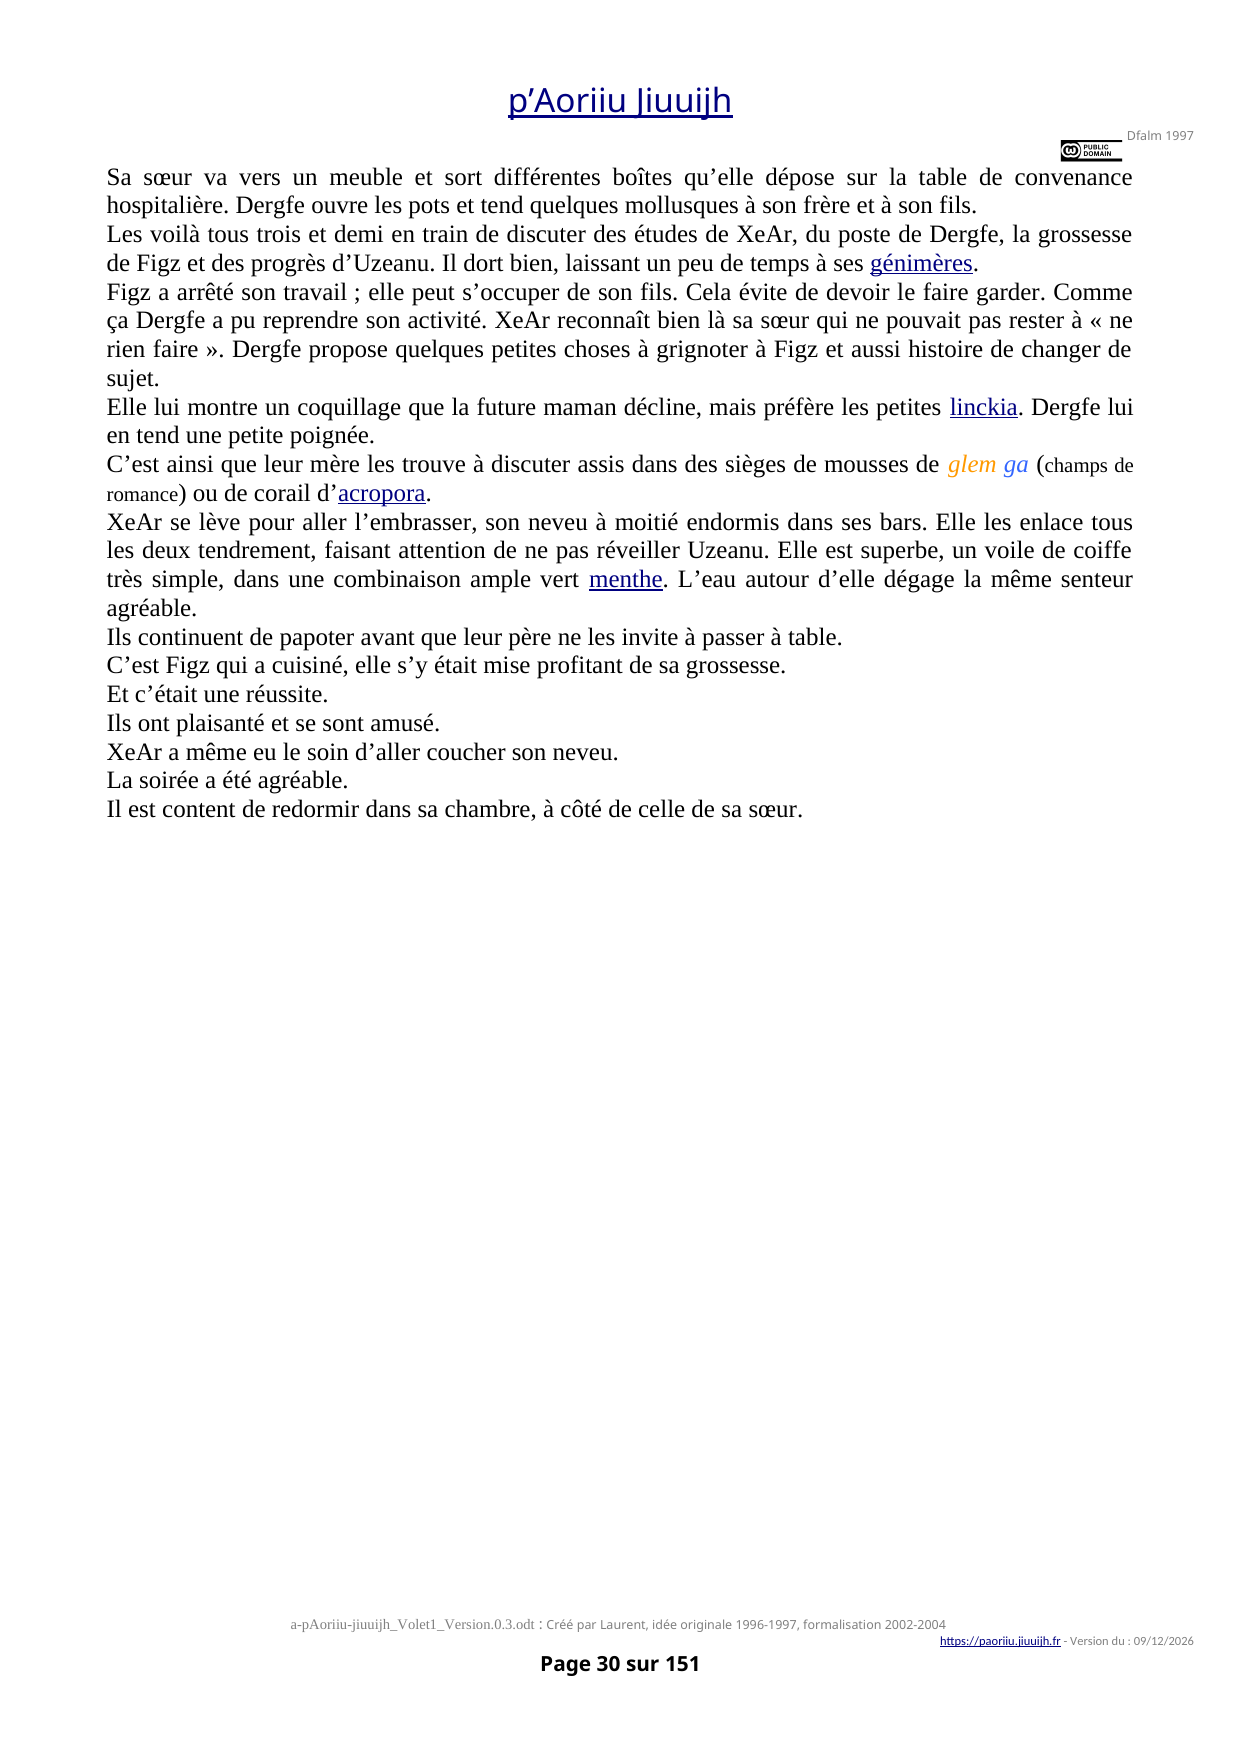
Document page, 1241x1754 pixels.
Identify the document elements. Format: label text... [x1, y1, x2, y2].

text Figz a arrêté son travail ; elle peut s’occuper de son fils. Cela évite de devoir le faire garder. Comme ça Dergfe a pu reprendre son activité. XeAr reconnaît bien là sa sœur qui ne pouvait pas rester à « ne rien faire ». Dergfe propose quelques petites choses à grignoter à Figz et aussi histoire de changer de sujet. [106, 277, 1134, 392]
text Elle lui montre un coquillage que la future maman décline, mais préfère les petites linckia. Dergfe lui en tend une petite poignée. [106, 392, 1134, 449]
text La soirée a été agréable. [106, 766, 1134, 794]
text Ils ont plaisanté et se sont amusé. [106, 708, 1134, 737]
text Sa sœur va vers un meuble et sort différentes boîtes qu’elle dépose sur la table de convenance hospitalière. Dergfe ouvre les pots et tend quelques mollusques à son frère et à son fils. [106, 162, 1134, 219]
text C’est ainsi que leur mère les trouve à discuter assis dans des sièges de mousses de glem ga (champs de romance) ou de corail d’acropora. [106, 449, 1134, 507]
text Il est content de redormir dans sa chambre, à côté de celle de sa sœur. [106, 794, 1134, 823]
text Et c’était une réussite. [106, 679, 1134, 708]
text XeAr a même eu le soin d’aller coucher son neveu. [106, 737, 1134, 766]
text Les voilà tous trois et demi en train de discuter des études de XeAr, du poste de Dergfe, la grossesse de Figz et des progrès d’Uzeanu. Il dort bien, laissant un peu de temps à ses génimères. [106, 219, 1134, 277]
text C’est Figz qui a cuisiné, elle s’y était mise profitant de sa grossesse. [106, 651, 1134, 679]
text Ils continuent de papoter avant que leur père ne les invite à passer à table. [106, 622, 1134, 651]
text XeAr se lève pour aller l’embrasser, son neveu à moitié endormis dans ses bars. Elle les enlace tous les deux tendrement, faisant attention de ne pas réveiller Uzeanu. Elle est superbe, un voile de coiffe très simple, dans une combinaison ample vert menthe. L’eau autour d’elle dégage la même senteur agréable. [106, 507, 1134, 622]
